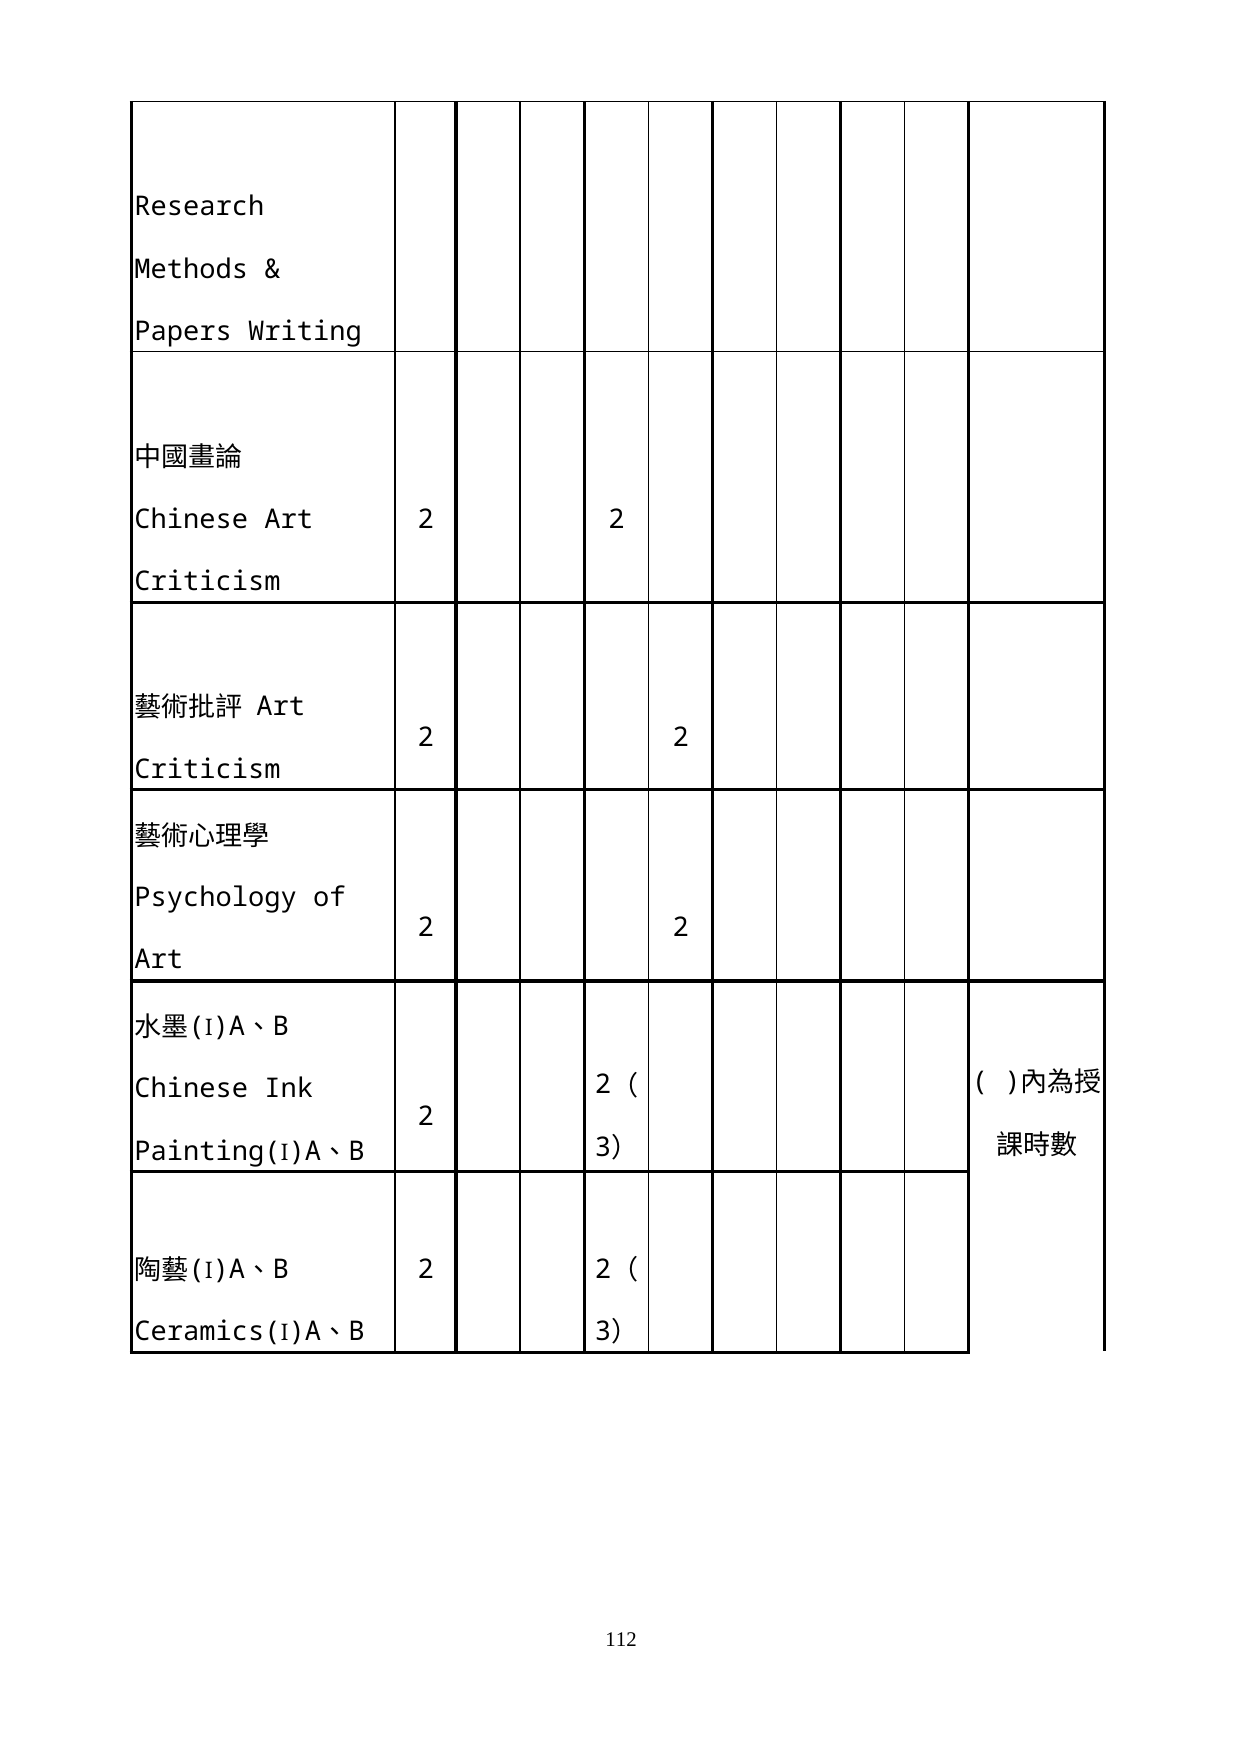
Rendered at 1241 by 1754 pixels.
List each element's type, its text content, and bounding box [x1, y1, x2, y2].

table_cell [649, 352, 711, 601]
table_cell [777, 352, 839, 601]
table_cell [842, 352, 904, 601]
table_cell [714, 102, 776, 351]
table_cell [777, 791, 839, 979]
table_cell 2 [396, 791, 454, 979]
table_cell [905, 1173, 967, 1351]
table_cell [970, 352, 1103, 601]
table_cell [777, 604, 839, 788]
table_cell [521, 352, 583, 601]
table_cell [970, 102, 1103, 351]
table_cell [905, 352, 967, 601]
table_cell [777, 102, 839, 351]
table_cell [649, 102, 711, 351]
table_cell [521, 1173, 583, 1351]
table_cell [521, 983, 583, 1170]
table_cell [586, 604, 648, 788]
table_cell [586, 791, 648, 979]
table_cell [458, 604, 519, 788]
table_cell 2 [396, 604, 454, 788]
table_cell 2 [396, 983, 454, 1170]
table_cell 2 [586, 352, 648, 601]
table_cell [521, 791, 583, 979]
table_cell [970, 604, 1103, 788]
table_cell [521, 604, 583, 788]
table_cell [649, 1173, 711, 1351]
table_cell 2 [649, 604, 711, 788]
table_cell [970, 791, 1103, 979]
table_cell [714, 791, 776, 979]
table_cell 陶藝(Ⅰ)A、B Ceramics(Ⅰ)A、B [133, 1173, 394, 1351]
table_cell 水墨(Ⅰ)A、B Chinese Ink Painting(Ⅰ)A、B [133, 983, 394, 1170]
table_cell 藝術批評 Art Criticism [133, 604, 394, 788]
table_cell [905, 983, 967, 1170]
table_cell [714, 1173, 776, 1351]
table_cell [714, 604, 776, 788]
table_cell [521, 102, 583, 351]
table_cell 中國畫論 Chinese Art Criticism [133, 352, 394, 601]
table_cell [714, 352, 776, 601]
table_cell ( )內為授課時數 [970, 983, 1103, 1351]
table_cell [842, 604, 904, 788]
table_cell [649, 983, 711, 1170]
table_cell 2（3） [586, 1173, 648, 1351]
table_cell [842, 791, 904, 979]
table_cell Research Methods & Papers Writing [133, 102, 394, 351]
table_cell [905, 604, 967, 788]
table_cell [458, 983, 519, 1170]
table_cell [458, 1173, 519, 1351]
table_cell [905, 791, 967, 979]
table_cell [842, 102, 904, 351]
table_cell 藝術心理學 Psychology of Art [133, 791, 394, 979]
table_cell 2 [649, 791, 711, 979]
table_cell [714, 983, 776, 1170]
table_cell [458, 791, 519, 979]
table_cell 2 [396, 1173, 454, 1351]
table_cell [458, 352, 519, 601]
table_cell 2 [396, 352, 454, 601]
table_cell [458, 102, 519, 351]
table_cell [905, 102, 967, 351]
table_cell [842, 983, 904, 1170]
table_cell [586, 102, 648, 351]
table_cell 2（3） [586, 983, 648, 1170]
table_cell [777, 1173, 839, 1351]
table_cell [777, 983, 839, 1170]
table_cell [396, 102, 454, 351]
table_cell [842, 1173, 904, 1351]
